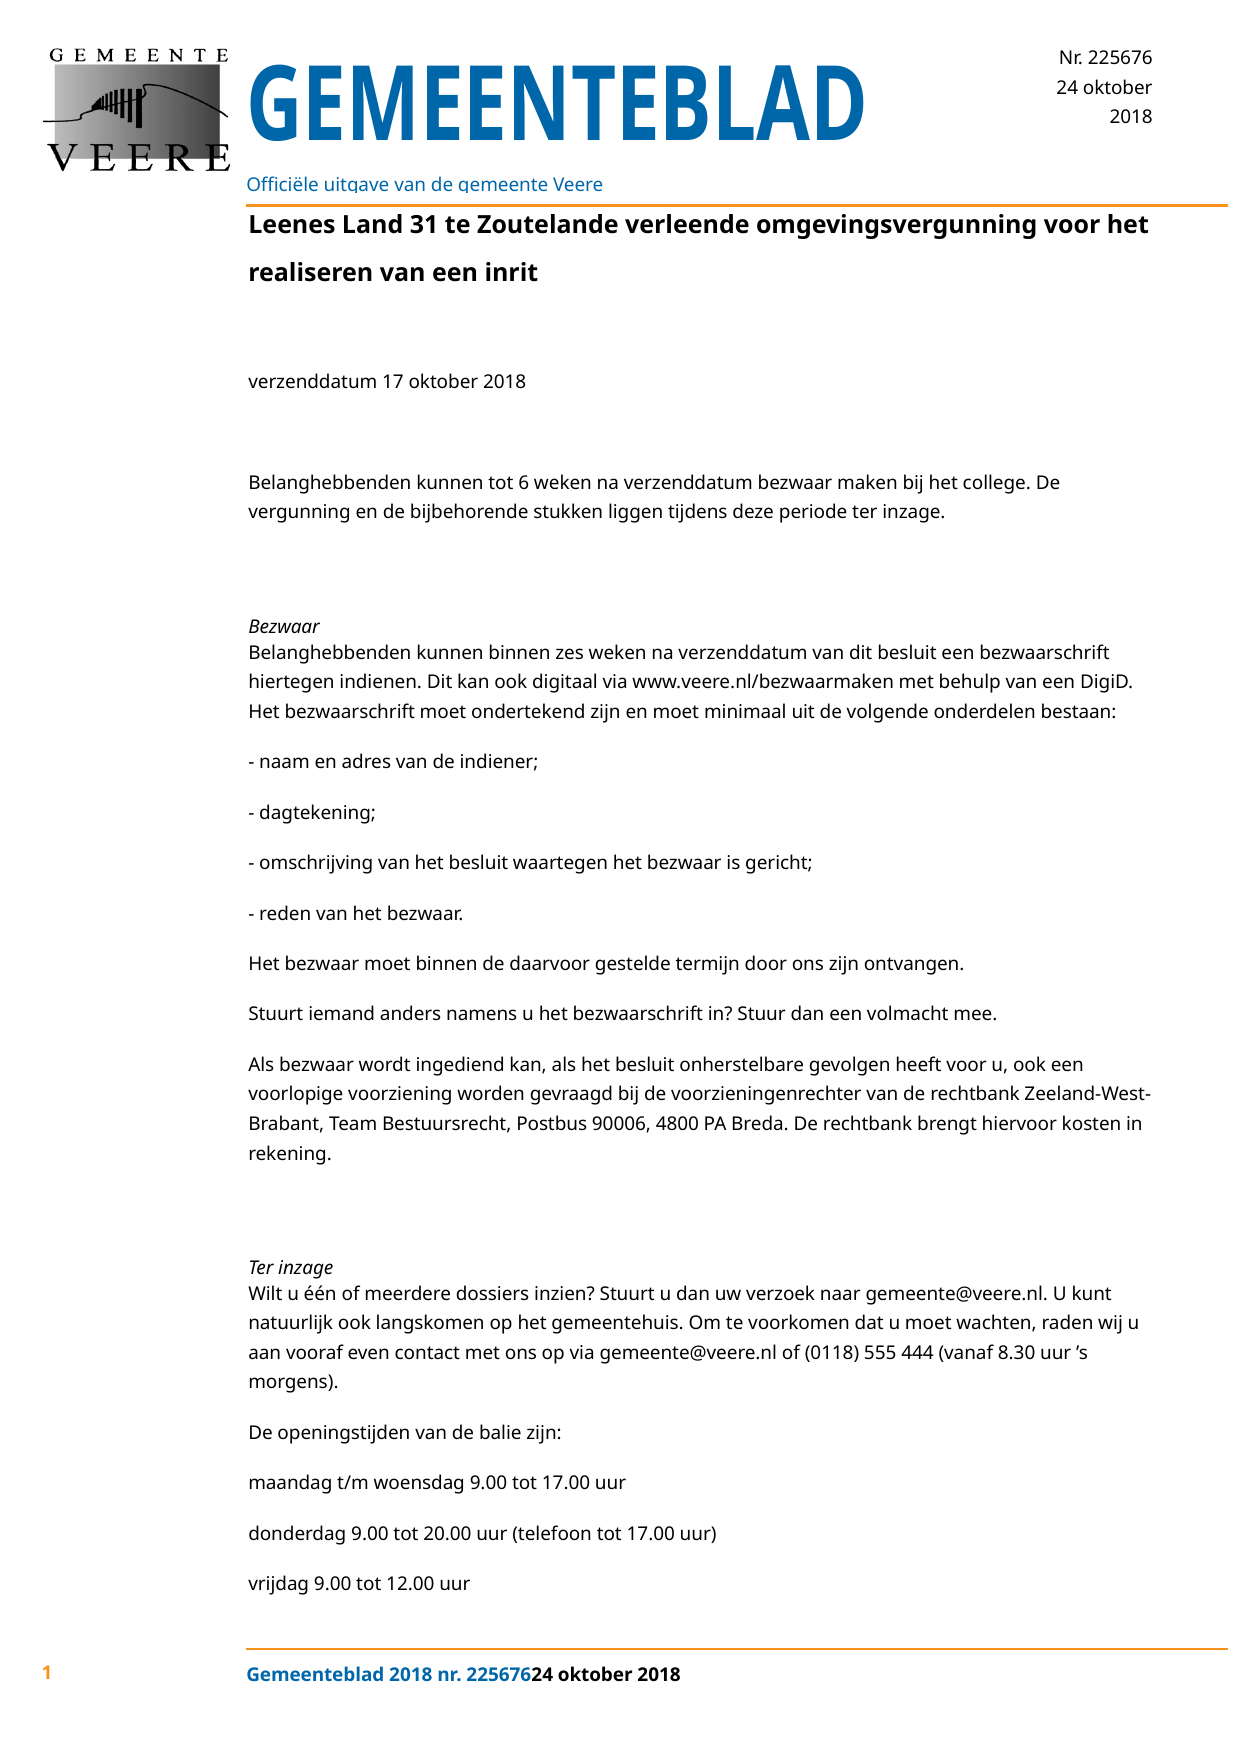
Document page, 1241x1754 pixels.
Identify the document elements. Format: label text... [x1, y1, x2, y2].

text Het bezwaar moet binnen de daarvoor gestelde termijn door ons zijn ontvangen. [248, 950, 1152, 976]
text - dagtekening; [248, 799, 1152, 824]
text Bezwaar [248, 613, 1152, 639]
text - naam en adres van de indiener; [248, 748, 1152, 774]
text Wilt u één of meerdere dossiers inzien? Stuurt u dan uw verzoek naar gemeente@veere.nl. U kunt natuurlijk ook langskomen op het gemeentehuis. Om te voorkomen dat u moet wachten, raden wij u aan vooraf even contact met ons op via gemeente@veere.nl of (0118) 555 444 (vanaf 8.30 uur ’s morgens). [248, 1280, 1152, 1394]
text Ter inzage [248, 1254, 1152, 1280]
text donderdag 9.00 tot 20.00 uur (telefoon tot 17.00 uur) [248, 1520, 1152, 1546]
text vrijdag 9.00 tot 12.00 uur [248, 1570, 1152, 1596]
picture [41, 47, 231, 172]
text verzenddatum 17 oktober 2018 [248, 368, 1152, 394]
text - omschrijving van het besluit waartegen het bezwaar is gericht; [248, 849, 1152, 875]
text Leenes Land 31 te Zoutelande verleende omgevingsvergunning voor het realiseren van een inrit [248, 207, 1152, 288]
text Belanghebbenden kunnen tot 6 weken na verzenddatum bezwaar maken bij het college. De vergunning en de bijbehorende stukken liggen tijdens deze periode ter inzage. [248, 469, 1152, 524]
text - reden van het bezwaar. [248, 900, 1152, 925]
text maandag t/m woensdag 9.00 tot 17.00 uur [248, 1469, 1152, 1495]
text De openingstijden van de balie zijn: [248, 1419, 1152, 1445]
text Belanghebbenden kunnen binnen zes weken na verzenddatum van dit besluit een bezwaarschrift hiertegen indienen. Dit kan ook digitaal via www.veere.nl/bezwaarmaken met behulp van een DigiD. Het bezwaarschrift moet ondertekend zijn en moet minimaal uit de volgende onderdelen bestaan: [248, 639, 1152, 724]
text Als bezwaar wordt ingediend kan, als het besluit onherstelbare gevolgen heeft voor u, ook een voorlopige voorziening worden gevraagd bij de voorzieningenrechter van de rechtbank Zeeland-West-Brabant, Team Bestuursrecht, Postbus 90006, 4800 PA Breda. De rechtbank brengt hiervoor kosten in rekening. [248, 1051, 1152, 1165]
text Stuurt iemand anders namens u het bezwaarschrift in? Stuur dan een volmacht mee. [248, 1001, 1152, 1026]
